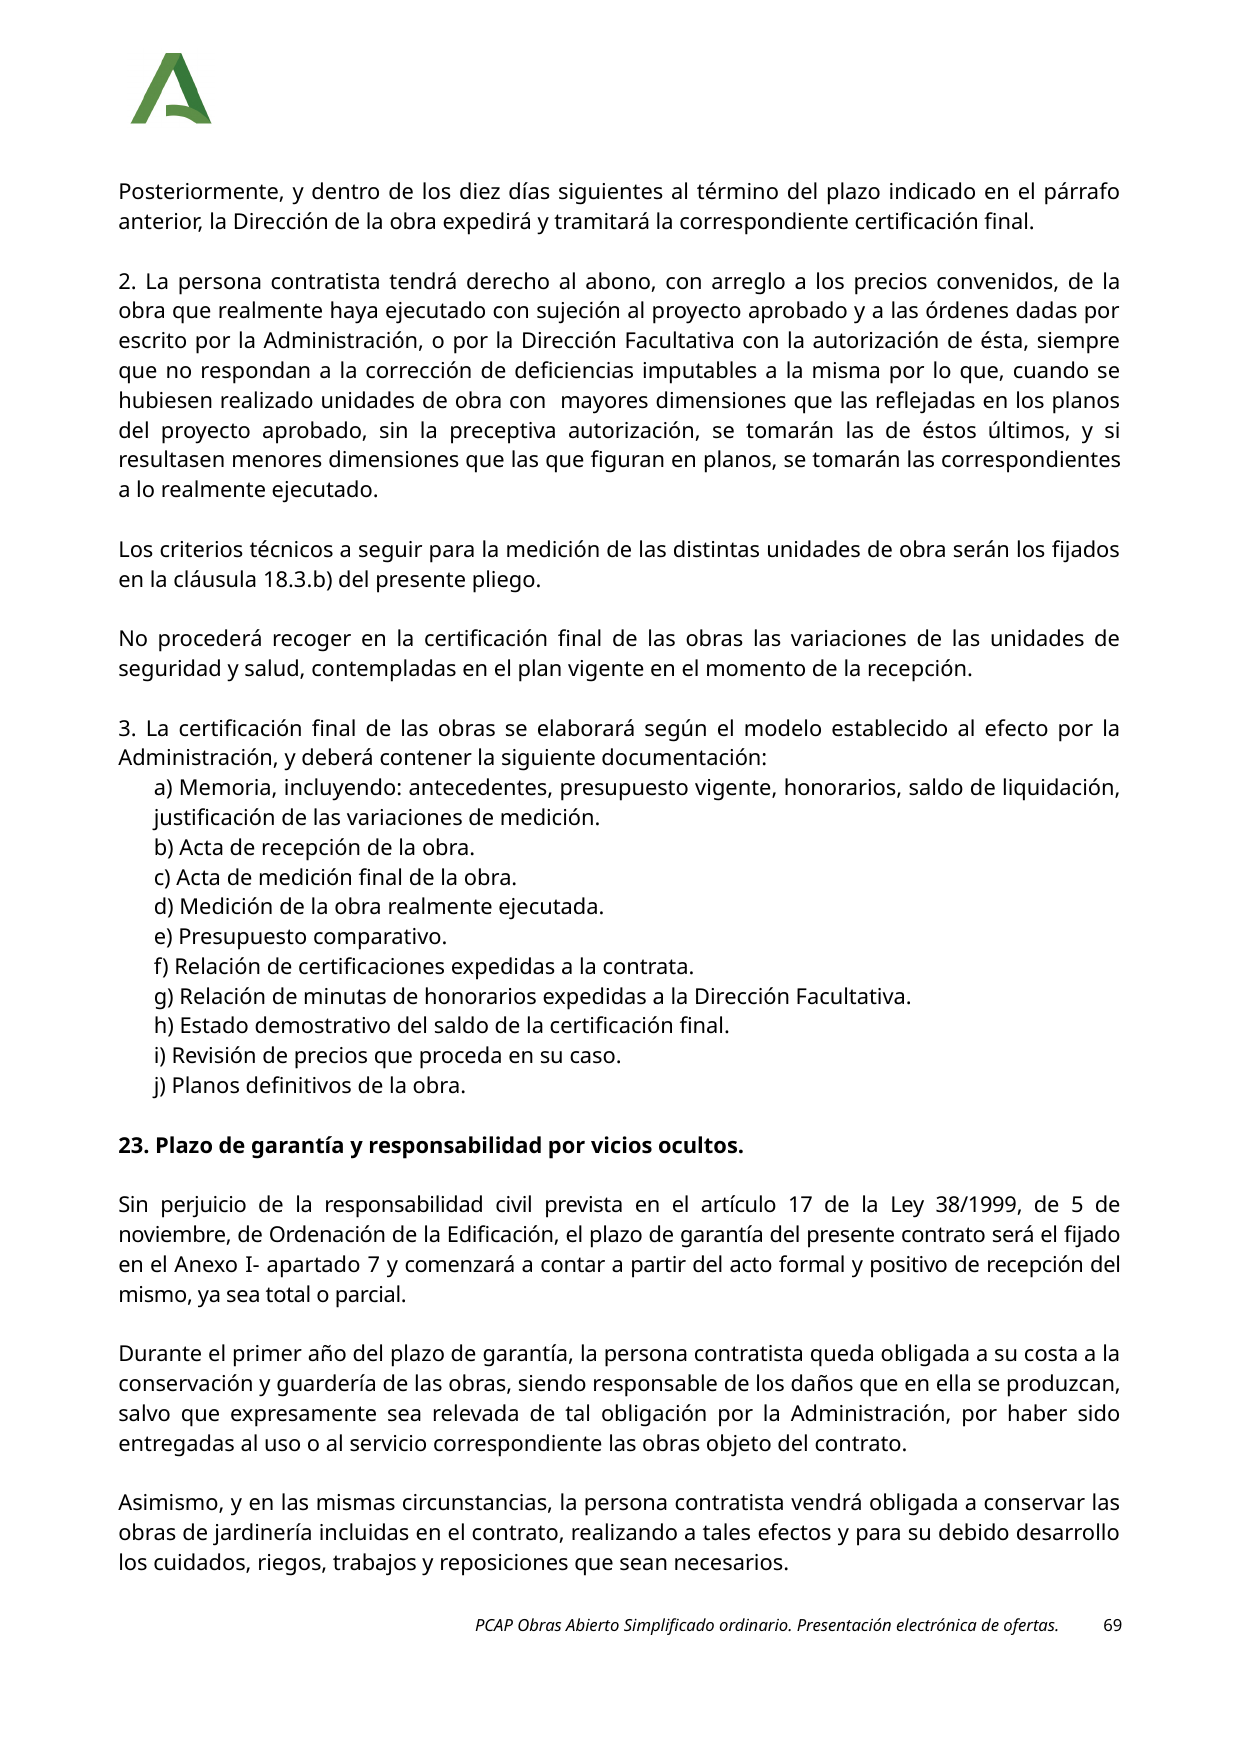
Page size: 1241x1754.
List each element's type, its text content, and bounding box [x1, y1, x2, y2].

text c) Acta de medición final de la obra. [153, 862, 1122, 891]
text a) Memoria, incluyendo: antecedentes, presupuesto vigente, honorarios, saldo de liquidación, justificación de las variaciones de medición. [153, 772, 1122, 832]
text h) Estado demostrativo del saldo de la certificación final. [153, 1011, 1122, 1040]
text Sin perjuicio de la responsabilidad civil prevista en el artículo 17 de la Ley 38/1999, de 5 de noviembre, de Ordenación de la Edificación, el plazo de garantía del presente contrato será el fijado en el Anexo I- apartado 7 y comenzará a contar a partir del acto formal y positivo de recepción del mismo, ya sea total o parcial. [118, 1189, 1122, 1308]
text f) Relación de certificaciones expedidas a la contrata. [153, 951, 1122, 981]
text Asimismo, y en las mismas circunstancias, la persona contratista vendrá obligada a conservar las obras de jardinería incluidas en el contrato, realizando a tales efectos y para su debido desarrollo los cuidados, riegos, trabajos y reposiciones que sean necesarios. [118, 1487, 1122, 1577]
picture [127, 48, 216, 128]
text Los criterios técnicos a seguir para la medición de las distintas unidades de obra serán los fijados en la cláusula 18.3.b) del presente pliego. [118, 534, 1122, 593]
text Durante el primer año del plazo de garantía, la persona contratista queda obligada a su costa a la conservación y guardería de las obras, siendo responsable de los daños que en ella se produzcan, salvo que expresamente sea relevada de tal obligación por la Administración, por haber sido entregadas al uso o al servicio correspondiente las obras objeto del contrato. [118, 1338, 1122, 1457]
text j) Planos definitivos de la obra. [153, 1070, 1122, 1100]
subtitle 23. Plazo de garantía y responsabilidad por vicios ocultos. [118, 1130, 1122, 1159]
text i) Revisión de precios que proceda en su caso. [153, 1040, 1122, 1070]
text e) Presupuesto comparativo. [153, 921, 1122, 951]
text g) Relación de minutas de honorarios expedidas a la Dirección Facultativa. [153, 981, 1122, 1011]
text 2. La persona contratista tendrá derecho al abono, con arreglo a los precios convenidos, de la obra que realmente haya ejecutado con sujeción al proyecto aprobado y a las órdenes dadas por escrito por la Administración, o por la Dirección Facultativa con la autorización de ésta, siempre que no respondan a la corrección de deficiencias imputables a la misma por lo que, cuando se hubiesen realizado unidades de obra con mayores dimensiones que las reflejadas en los planos del proyecto aprobado, sin la preceptiva autorización, se tomarán las de éstos últimos, y si resultasen menores dimensiones que las que figuran en planos, se tomarán las correspondientes a lo realmente ejecutado. [118, 266, 1122, 504]
text Posteriormente, y dentro de los diez días siguientes al término del plazo indicado en el párrafo anterior, la Dirección de la obra expedirá y tramitará la correspondiente certificación final. [118, 176, 1122, 236]
text b) Acta de recepción de la obra. [153, 832, 1122, 862]
text d) Medición de la obra realmente ejecutada. [153, 891, 1122, 921]
text 3. La certificación final de las obras se elaborará según el modelo establecido al efecto por la Administración, y deberá contener la siguiente documentación: [118, 713, 1122, 772]
text No procederá recoger en la certificación final de las obras las variaciones de las unidades de seguridad y salud, contempladas en el plan vigente en el momento de la recepción. [118, 623, 1122, 683]
